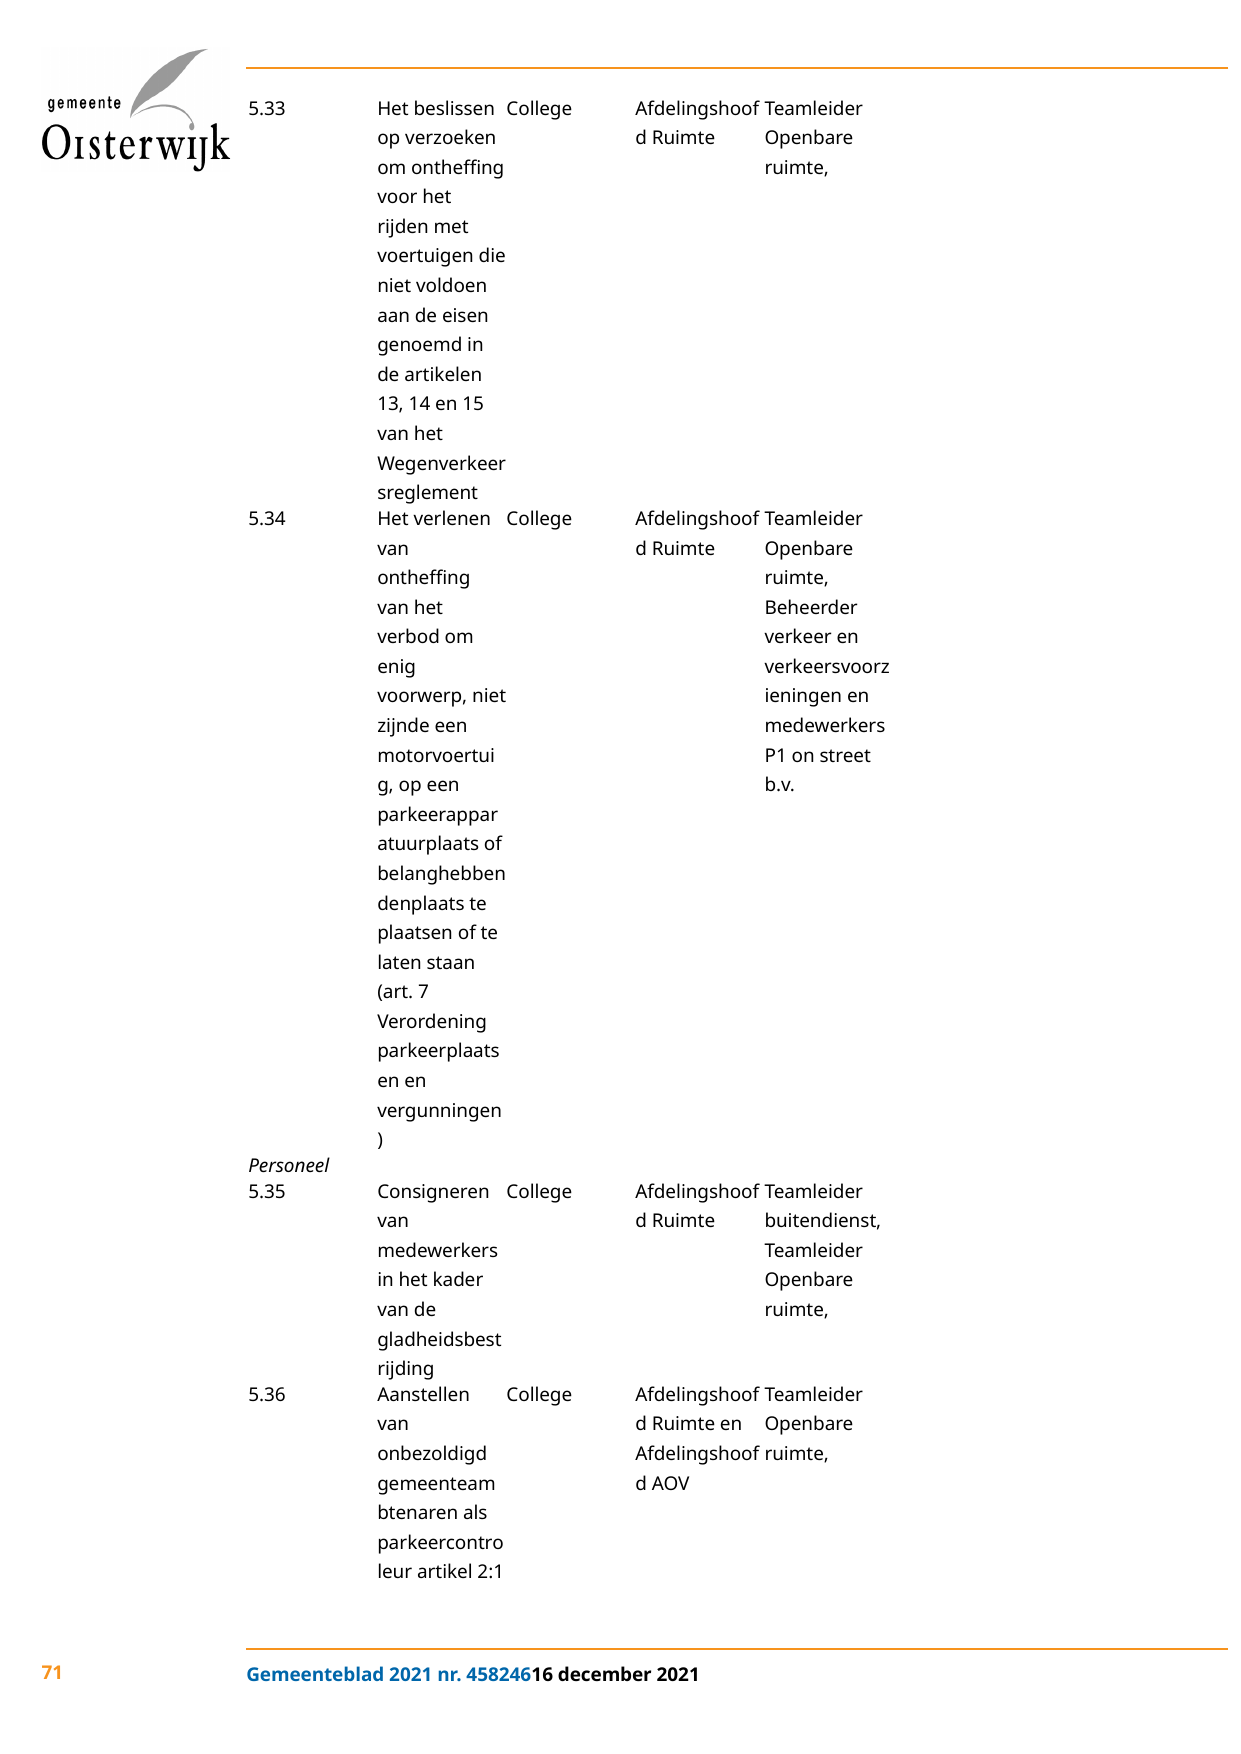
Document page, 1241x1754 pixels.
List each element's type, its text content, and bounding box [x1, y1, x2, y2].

table_cell 5.34 [248, 505, 377, 1152]
table_cell [1023, 1178, 1152, 1381]
table_cell [1023, 1381, 1152, 1584]
table_cell [894, 95, 1022, 505]
table_cell Afdelingshoofd Ruimte [635, 1178, 764, 1381]
table_cell 5.36 [248, 1381, 377, 1584]
table_cell 5.35 [248, 1178, 377, 1381]
table_cell Afdelingshoofd Ruimte [635, 95, 764, 505]
table_cell Consigneren van medewerkers in het kader van de gladheidsbestrijding [377, 1178, 506, 1381]
table_cell 5.33 [248, 95, 377, 505]
table_cell Afdelingshoofd Ruimte [635, 505, 764, 1152]
table_cell [1023, 95, 1152, 505]
table_cell Personeel [248, 1152, 1022, 1178]
table_cell College [506, 95, 635, 505]
table_cell [894, 1381, 1022, 1584]
table_cell [1023, 1152, 1152, 1178]
table_cell [894, 505, 1022, 1152]
table_cell Het verlenen van ontheffing van het verbod om enig voorwerp, niet zijnde een motorvoertuig, op een parkeerapparatuurplaats of belanghebbendenplaats te plaatsen of te laten staan (art. 7 Verordening parkeerplaatsen en vergunningen) [377, 505, 506, 1152]
table_cell Teamleider Openbare ruimte, Beheerder verkeer en verkeersvoorzieningen en medewerkers P1 on street b.v. [764, 505, 893, 1152]
table_cell College [506, 1381, 635, 1584]
table_cell [894, 1178, 1022, 1381]
table_cell College [506, 1178, 635, 1381]
table_cell [1023, 505, 1152, 1152]
picture [41, 47, 231, 172]
table_cell Aanstellen van onbezoldigd gemeenteambtenaren als parkeercontroleur artikel 2:1 [377, 1381, 506, 1584]
table_cell Afdelingshoofd Ruimte en Afdelingshoofd AOV [635, 1381, 764, 1584]
table_cell Teamleider buitendienst, Teamleider Openbare ruimte, [764, 1178, 893, 1381]
table_cell College [506, 505, 635, 1152]
table_cell Teamleider Openbare ruimte, [764, 95, 893, 505]
table_cell Teamleider Openbare ruimte, [764, 1381, 893, 1584]
table_cell Het beslissen op verzoeken om ontheffing voor het rijden met voertuigen die niet voldoen aan de eisen genoemd in de artikelen 13, 14 en 15 van het Wegenverkeersreglement [377, 95, 506, 505]
